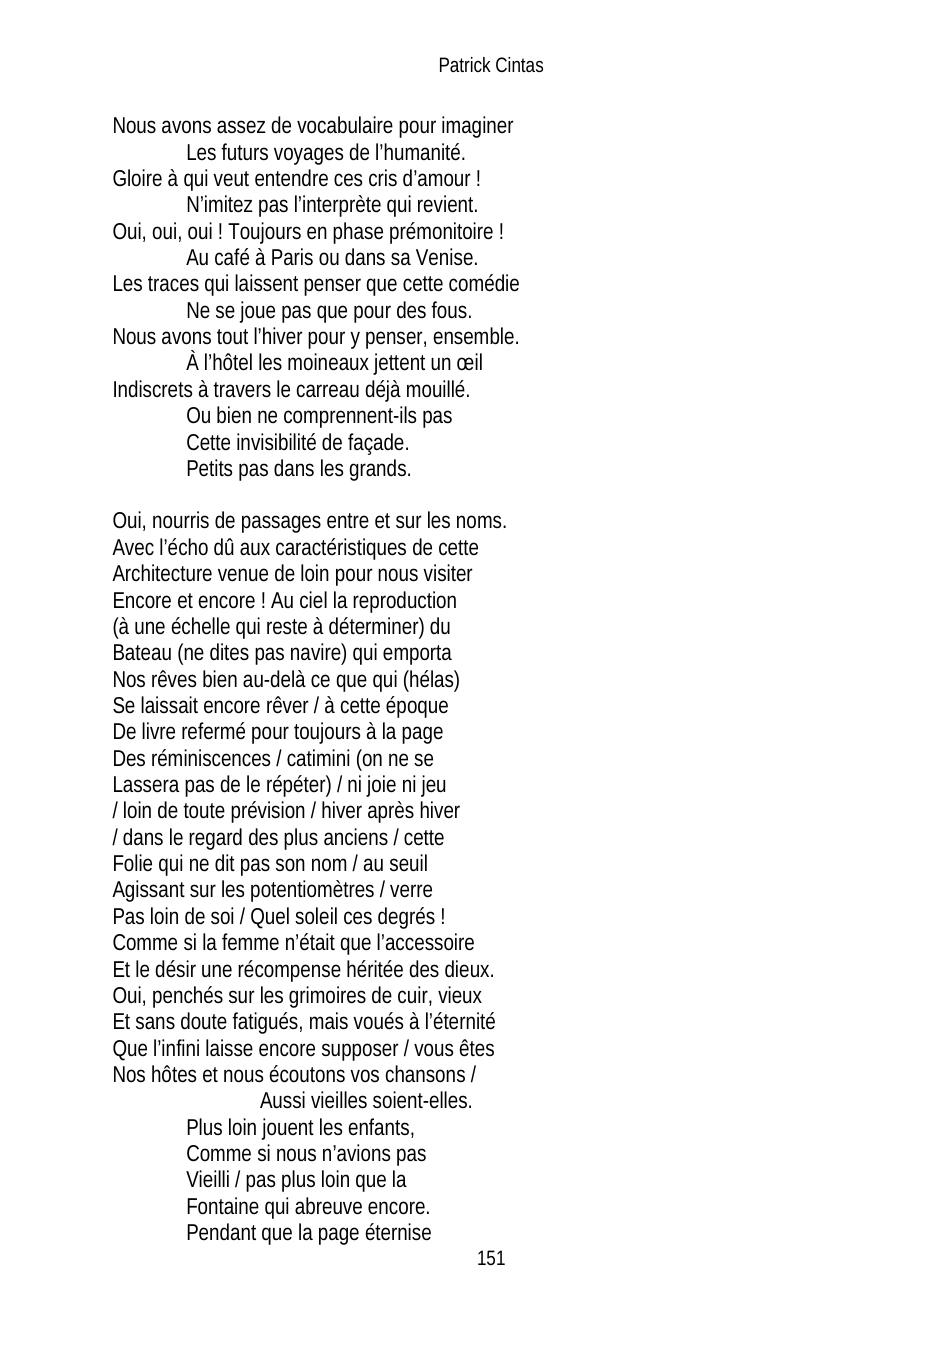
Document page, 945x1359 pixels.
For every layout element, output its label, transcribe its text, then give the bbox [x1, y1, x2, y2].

text Nos rêves bien au-delà ce que qui (hélas) [112, 666, 870, 692]
text Agissant sur les potentiomètres / verre [112, 876, 870, 903]
text Que l’infini laisse encore supposer / vous êtes [112, 1034, 870, 1061]
text Aussi vieilles soient-elles. [260, 1087, 870, 1114]
text Lassera pas de le répéter) / ni joie ni jeu [112, 771, 870, 797]
text De livre refermé pour toujours à la page [112, 718, 870, 745]
text Les traces qui laissent penser que cette comédie [112, 270, 870, 297]
text Oui, nourris de passages entre et sur les noms. [112, 507, 870, 534]
text Pendant que la page éternise [186, 1219, 870, 1245]
text / loin de toute prévision / hiver après hiver [112, 797, 870, 824]
text Fontaine qui abreuve encore. [186, 1193, 870, 1219]
text Et le désir une récompense héritée des dieux. [112, 956, 870, 982]
text Nous avons assez de vocabulaire pour imaginer [112, 112, 870, 138]
text (à une échelle qui reste à déterminer) du [112, 613, 870, 639]
text Cette invisibilité de façade. [186, 428, 870, 455]
text Comme si nous n’avions pas [186, 1140, 870, 1166]
text Nous avons tout l’hiver pour y penser, ensemble. [112, 323, 870, 349]
text Oui, penchés sur les grimoires de cuir, vieux [112, 982, 870, 1008]
text / dans le regard des plus anciens / cette [112, 824, 870, 850]
text Pas loin de soi / Quel soleil ces degrés ! [112, 903, 870, 929]
text Architecture venue de loin pour nous visiter [112, 560, 870, 587]
text Gloire à qui veut entendre ces cris d’amour ! [112, 165, 870, 191]
text Au café à Paris ou dans sa Venise. [186, 244, 870, 270]
text Plus loin jouent les enfants, [186, 1114, 870, 1140]
text Indiscrets à travers le carreau déjà mouillé. [112, 376, 870, 402]
text Oui, oui, oui ! Toujours en phase prémonitoire ! [112, 218, 870, 244]
text N’imitez pas l’interprète qui revient. [186, 191, 870, 218]
text Ou bien ne comprennent-ils pas [186, 402, 870, 428]
text Petits pas dans les grands. [186, 455, 870, 481]
text Nos hôtes et nous écoutons vos chansons / [112, 1061, 870, 1087]
text Les futurs voyages de l’humanité. [186, 138, 870, 165]
text Comme si la femme n’était que l’accessoire [112, 929, 870, 956]
text Des réminiscences / catimini (on ne se [112, 745, 870, 771]
text Et sans doute fatigués, mais voués à l’éternité [112, 1008, 870, 1034]
text Ne se joue pas que pour des fous. [186, 297, 870, 323]
text Se laissait encore rêver / à cette époque [112, 692, 870, 718]
text Vieilli / pas plus loin que la [186, 1166, 870, 1193]
text À l’hôtel les moineaux jettent un œil [186, 349, 870, 376]
text Avec l’écho dû aux caractéristiques de cette [112, 534, 870, 560]
text Encore et encore ! Au ciel la reproduction [112, 587, 870, 613]
text Bateau (ne dites pas navire) qui emporta [112, 639, 870, 666]
text Folie qui ne dit pas son nom / au seuil [112, 850, 870, 876]
